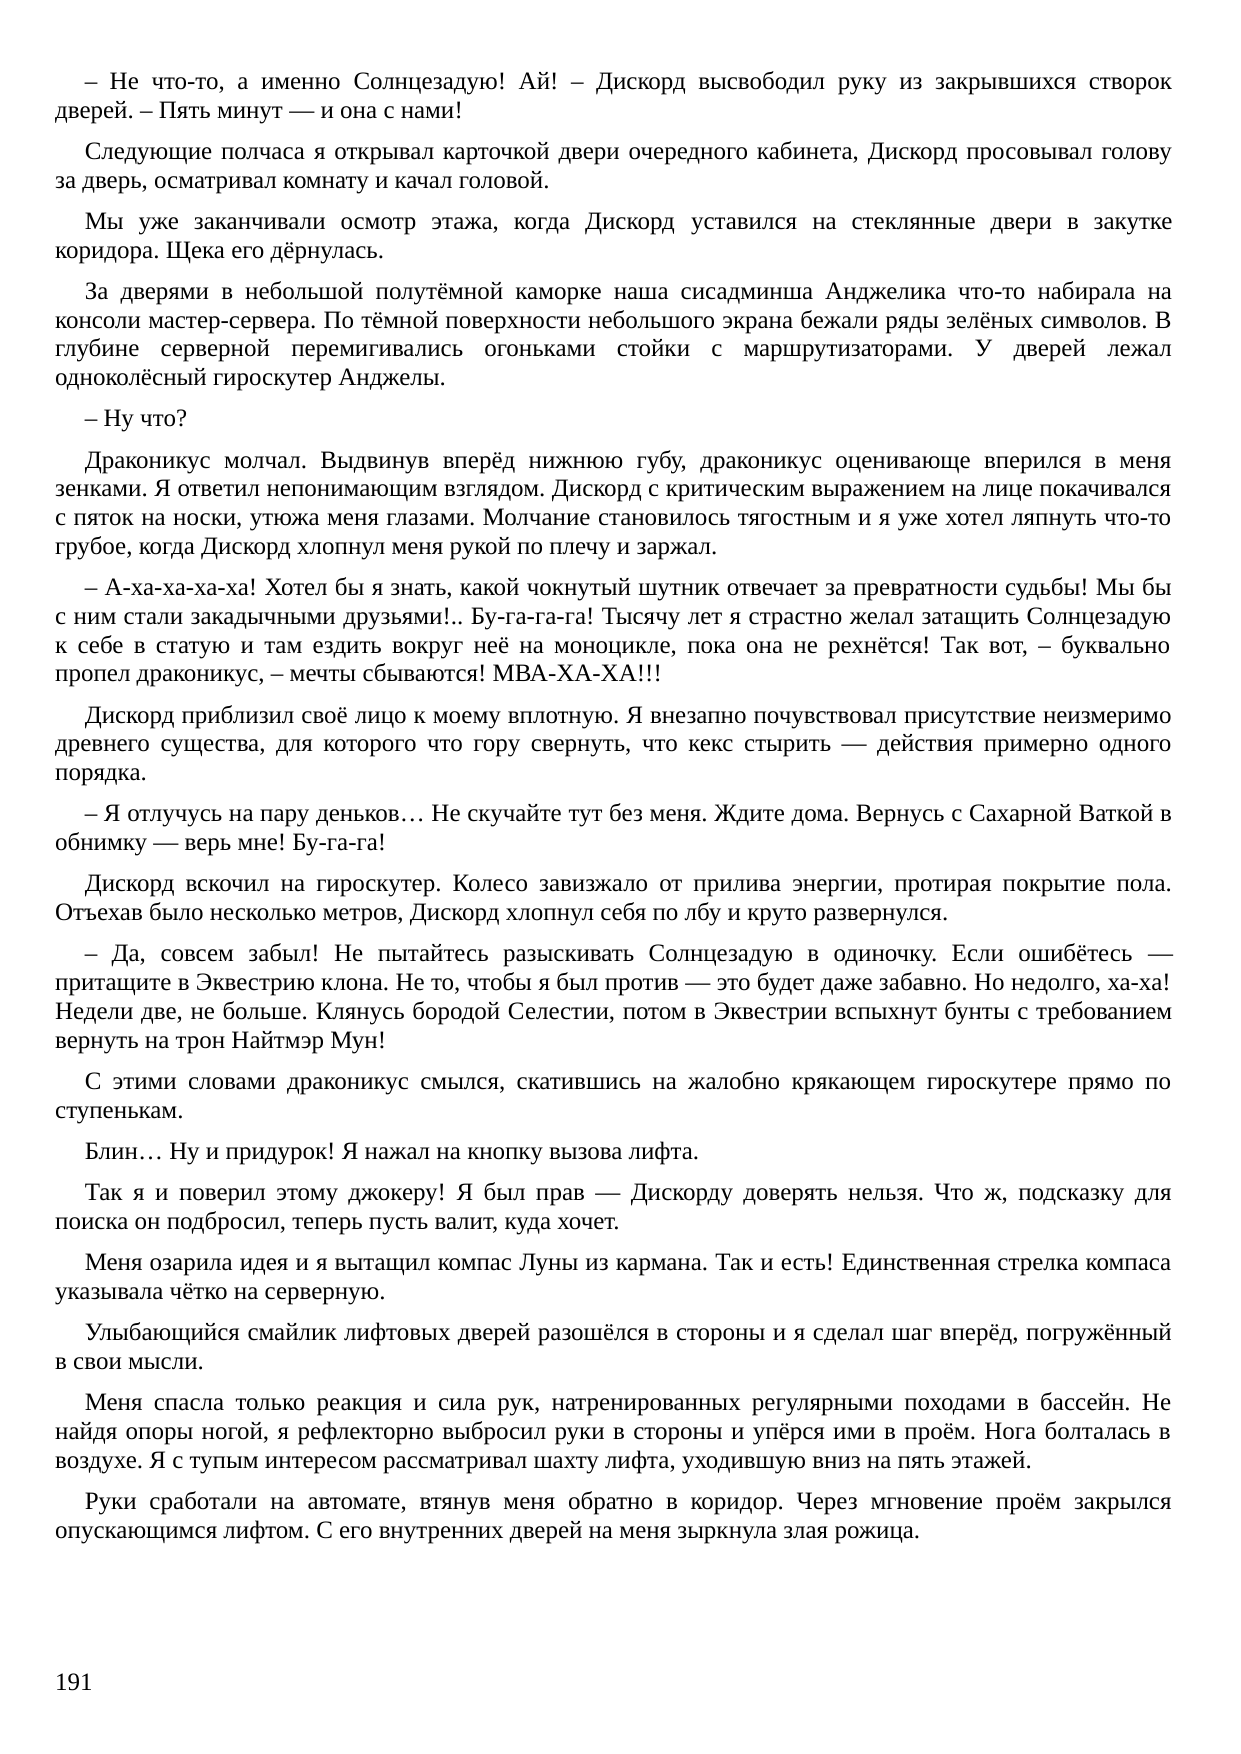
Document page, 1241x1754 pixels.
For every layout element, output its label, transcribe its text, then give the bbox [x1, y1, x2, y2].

text – Да, совсем забыл! Не пытайтесь разыскивать Солнцезадую в одиночку. Если ошибётесь — притащите в Эквестрию клона. Не то, чтобы я был против — это будет даже забавно. Но недолго, ха-ха! Недели две, не больше. Клянусь бородой Селестии, потом в Эквестрии вспыхнут бунты с требованием вернуть на трон Найтмэр Мун! [55, 938, 1173, 1053]
text Меня озарила идея и я вытащил компас Луны из кармана. Так и есть! Единственная стрелка компаса указывала чётко на серверную. [55, 1247, 1173, 1305]
text Руки сработали на автомате, втянув меня обратно в коридор. Через мгновение проём закрылся опускающимся лифтом. С его внутренних дверей на меня зыркнула злая рожица. [55, 1486, 1173, 1543]
text Драконикус молчал. Выдвинув вперёд нижнюю губу, драконикус оценивающе вперился в меня зенками. Я ответил непонимающим взглядом. Дискорд с критическим выражением на лице покачивался с пяток на носки, утюжа меня глазами. Молчание становилось тягостным и я уже хотел ляпнуть что-то грубое, когда Дискорд хлопнул меня рукой по плечу и заржал. [55, 445, 1173, 560]
text – Ну что? [55, 403, 1173, 432]
text – А-ха-ха-ха-ха! Хотел бы я знать, какой чокнутый шутник отвечает за превратности судьбы! Мы бы с ним стали закадычными друзьями!.. Бу-га-га-га! Тысячу лет я страстно желал затащить Солнцезадую к себе в статую и там ездить вокруг неё на моноцикле, пока она не рехнётся! Так вот, – буквально пропел драконикус, – мечты сбываются! МВА-ХА-ХА!!! [55, 572, 1173, 687]
text С этими словами драконикус смылся, скатившись на жалобно крякающем гироскутере прямо по ступенькам. [55, 1066, 1173, 1123]
text – Не что-то, а именно Солнцезадую! Ай! – Дискорд высвободил руку из закрывшихся створок дверей. – Пять минут — и она с нами! [55, 66, 1173, 123]
text Меня спасла только реакция и сила рук, натренированных регулярными походами в бассейн. Не найдя опоры ногой, я рефлекторно выбросил руки в стороны и упёрся ими в проём. Нога болталась в воздухе. Я с тупым интересом рассматривал шахту лифта, уходившую вниз на пять этажей. [55, 1387, 1173, 1473]
text Дискорд вскочил на гироскутер. Колесо завизжало от прилива энергии, протирая покрытие пола. Отъехав было несколько метров, Дискорд хлопнул себя по лбу и круто развернулся. [55, 868, 1173, 926]
text Так я и поверил этому джокеру! Я был прав — Дискорду доверять нельзя. Что ж, подсказку для поиска он подбросил, теперь пусть валит, куда хочет. [55, 1177, 1173, 1235]
text Мы уже заканчивали осмотр этажа, когда Дискорд уставился на стеклянные двери в закутке коридора. Щека его дёрнулась. [55, 206, 1173, 263]
text Следующие полчаса я открывал карточкой двери очередного кабинета, Дискорд просовывал голову за дверь, осматривал комнату и качал головой. [55, 136, 1173, 193]
text Улыбающийся смайлик лифтовых дверей разошёлся в стороны и я сделал шаг вперёд, погружённый в свои мысли. [55, 1317, 1173, 1375]
text Блин… Ну и придурок! Я нажал на кнопку вызова лифта. [55, 1136, 1173, 1165]
text – Я отлучусь на пару деньков… Не скучайте тут без меня. Ждите дома. Вернусь с Сахарной Ваткой в обнимку — верь мне! Бу-га-га! [55, 798, 1173, 856]
text Дискорд приблизил своё лицо к моему вплотную. Я внезапно почувствовал присутствие неизмеримо древнего существа, для которого что гору свернуть, что кекс стырить — действия примерно одного порядка. [55, 700, 1173, 786]
text За дверями в небольшой полутёмной каморке наша сисадминша Анджелика что-то набирала на консоли мастер-сервера. По тёмной поверхности небольшого экрана бежали ряды зелёных символов. В глубине серверной перемигивались огоньками стойки с маршрутизаторами. У дверей лежал одноколёсный гироскутер Анджелы. [55, 276, 1173, 391]
